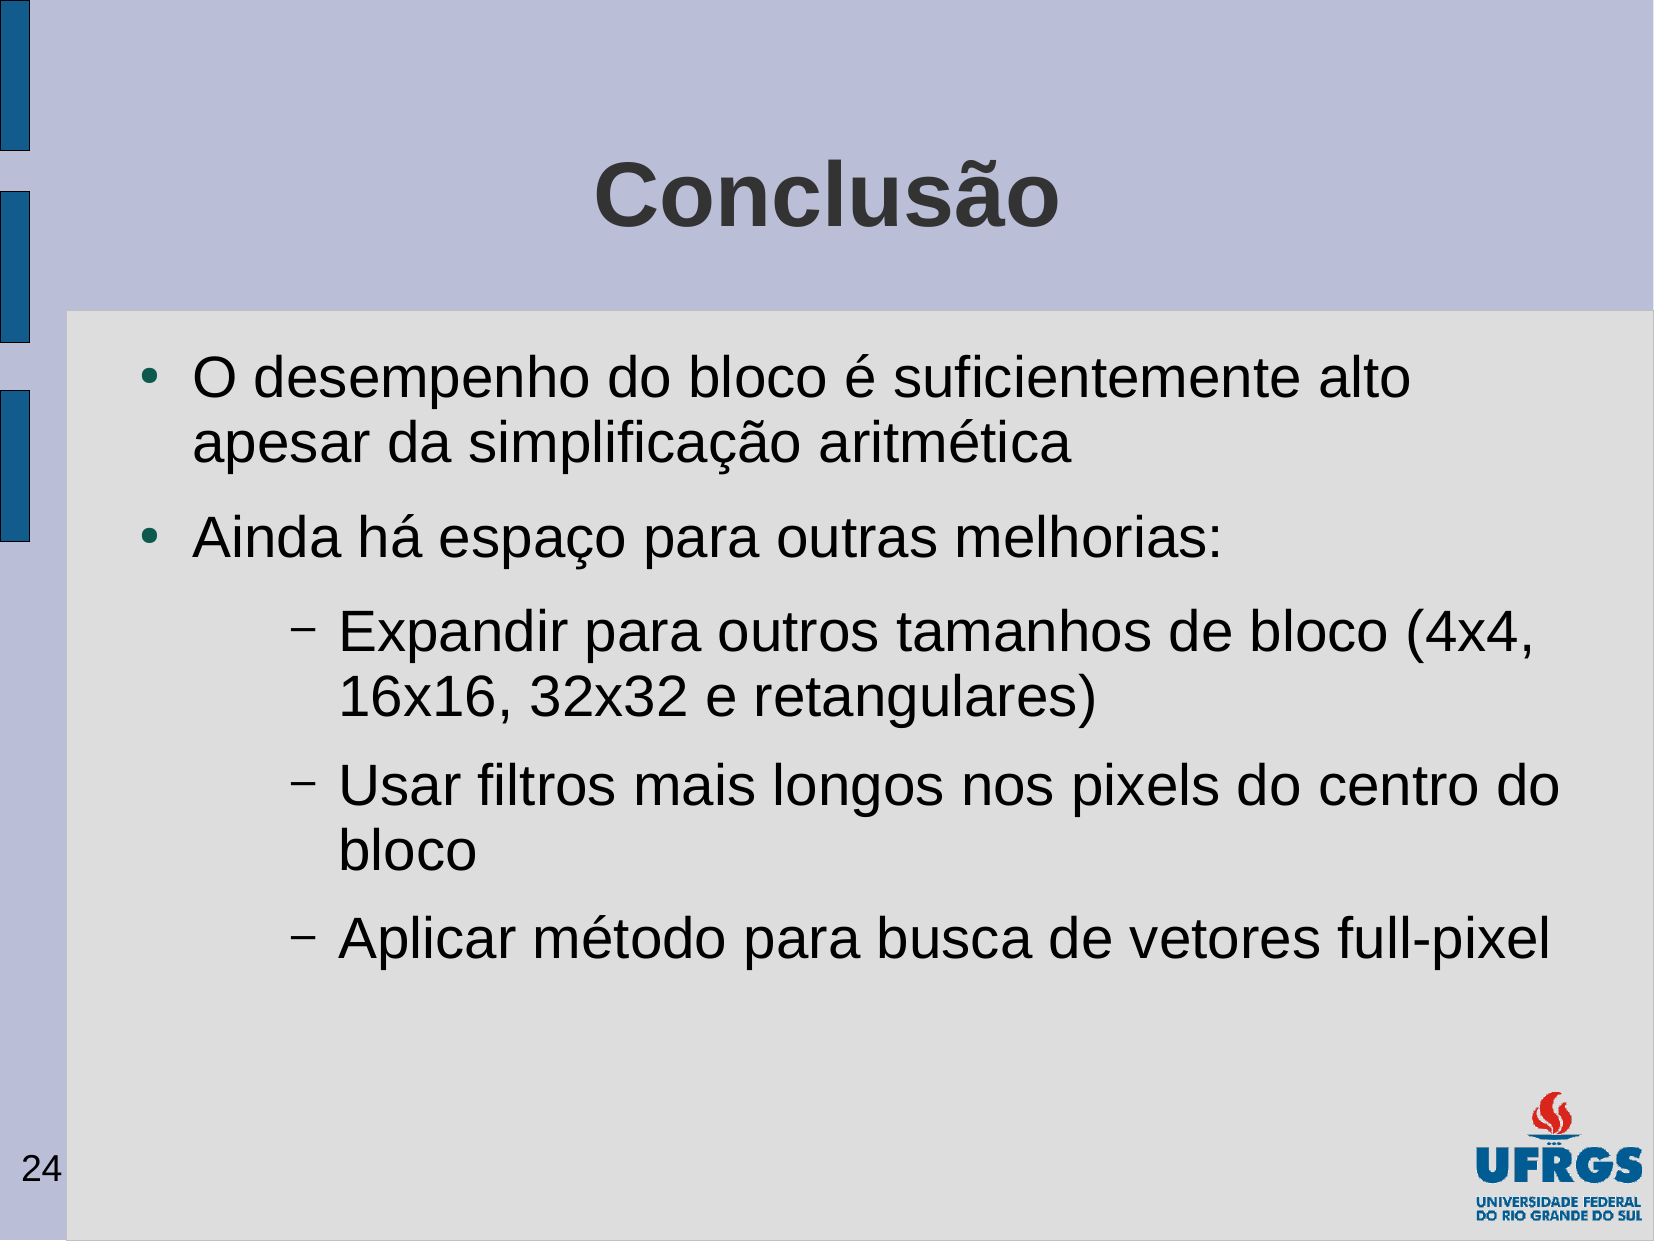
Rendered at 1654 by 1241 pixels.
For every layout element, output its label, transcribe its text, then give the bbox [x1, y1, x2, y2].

picture [1476, 1092, 1642, 1221]
list O desempenho do bloco é suficientemente alto apesar da simplificação aritmética Ainda há espaço para outras melhorias: Expandir para outros tamanhos de bloco (4x4, 16x16, 32x32 e retangulares) Usar filtros mais longos nos pixels do centro do bloco Aplicar método para busca de vetores full-pixel [121, 344, 1565, 1063]
title Conclusão [121, 91, 1534, 299]
